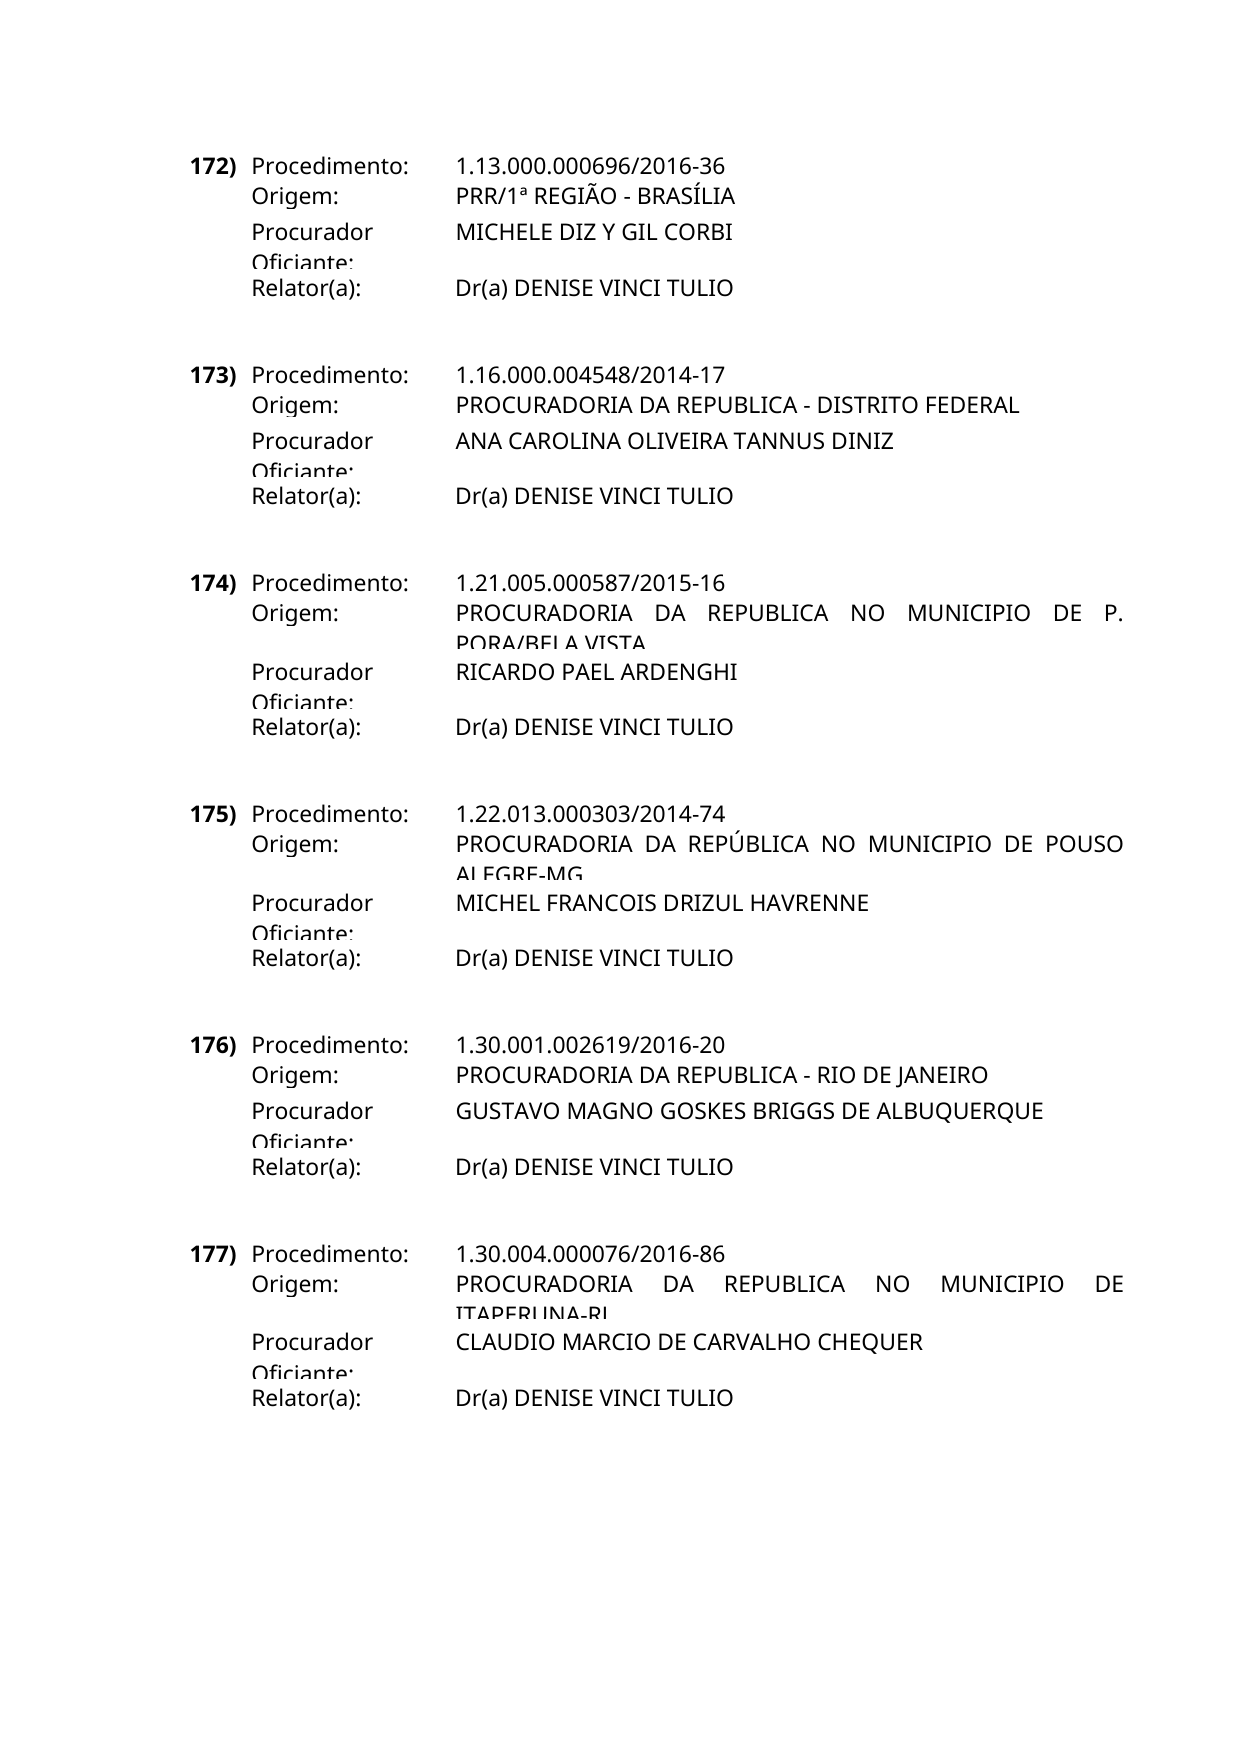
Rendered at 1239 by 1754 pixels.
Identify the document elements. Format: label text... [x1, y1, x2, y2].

table_cell [0, 626, 189, 648]
table_cell [1125, 741, 1239, 798]
table_cell 174) [189, 567, 251, 596]
table_cell [455, 1181, 1124, 1238]
table_cell Origem: [251, 389, 455, 417]
table_cell [251, 510, 455, 567]
table_cell [1125, 1268, 1239, 1296]
table_header Dr(a) DENISE VINCI TULIO [455, 942, 1122, 971]
table_cell [189, 656, 251, 707]
table_cell PROCURADORIA DA REPUBLICA NO MUNICIPIO DE P. PORA/BELA VISTA [455, 597, 1124, 648]
table_cell [0, 1319, 189, 1326]
table_cell 1.30.001.002619/2016-20 [455, 1029, 1124, 1058]
table_cell [189, 302, 251, 358]
table_cell [1125, 272, 1239, 302]
table_cell [1125, 359, 1239, 387]
table_cell [0, 272, 189, 302]
table_cell [1125, 828, 1239, 857]
table_cell [189, 209, 251, 216]
table_cell 177) [189, 1238, 251, 1266]
table_cell Procurador Oficiante: [251, 887, 455, 939]
table_header Dr(a) DENISE VINCI TULIO [455, 711, 1122, 740]
table_header Dr(a) DENISE VINCI TULIO [455, 1382, 1122, 1410]
table_cell [1125, 1151, 1239, 1181]
table_cell [0, 1382, 189, 1412]
table_cell [0, 972, 189, 1029]
table_cell [0, 857, 189, 879]
table_cell [189, 1382, 251, 1412]
table_cell Procedimento: [251, 1029, 455, 1058]
table_cell [1125, 1326, 1239, 1377]
table_cell [1125, 1382, 1239, 1412]
table_cell [1125, 626, 1239, 648]
table_cell [189, 1088, 251, 1095]
table_cell Procedimento: [251, 1238, 455, 1266]
table_cell [251, 1296, 455, 1319]
table_cell [0, 209, 189, 216]
table_cell [189, 1326, 251, 1377]
table_cell [0, 1059, 189, 1088]
table_cell [1125, 510, 1239, 567]
table_cell [251, 302, 455, 358]
table_cell [1125, 389, 1239, 417]
table_cell [1125, 597, 1239, 626]
table_cell [189, 972, 251, 1029]
table_cell PROCURADORIA DA REPUBLICA - DISTRITO FEDERAL [455, 389, 1124, 417]
table_cell [0, 510, 189, 567]
table_cell [0, 1151, 189, 1181]
table_header [1125, 0, 1239, 150]
table_cell [0, 1095, 189, 1146]
table_cell [0, 942, 189, 972]
table_cell [455, 648, 1124, 656]
table_cell [0, 417, 189, 424]
table_cell [1125, 480, 1239, 510]
table_cell [189, 1181, 251, 1238]
table_cell [1125, 1088, 1239, 1095]
table_header [251, 0, 455, 150]
table_cell [0, 887, 189, 938]
table_cell 175) [189, 798, 251, 827]
table_cell Procedimento: [251, 150, 455, 178]
table_cell [1125, 879, 1239, 887]
table_cell [189, 389, 251, 417]
table_cell [189, 857, 251, 879]
table_cell [189, 741, 251, 798]
table_cell PROCURADORIA DA REPUBLICA NO MUNICIPIO DE ITAPERUNA-RJ [455, 1268, 1124, 1319]
table_header [189, 0, 251, 150]
table_cell ANA CAROLINA OLIVEIRA TANNUS DINIZ [455, 425, 1124, 476]
table_cell 1.21.005.000587/2015-16 [455, 567, 1124, 596]
table_cell [0, 879, 189, 887]
table_cell [0, 1029, 189, 1058]
table_cell [1125, 1296, 1239, 1319]
table_cell [189, 1268, 251, 1296]
table_cell Procurador Oficiante: [251, 425, 455, 477]
table_cell Procedimento: [251, 359, 455, 387]
table_cell MICHELE DIZ Y GIL CORBI [455, 216, 1124, 267]
table_cell [251, 857, 455, 879]
table_cell [1125, 567, 1239, 596]
table_header Dr(a) DENISE VINCI TULIO [455, 480, 1122, 509]
table_cell [251, 972, 455, 1029]
table_cell PRR/1ª REGIÃO - BRASÍLIA [455, 180, 1124, 208]
table_header Dr(a) DENISE VINCI TULIO [455, 1151, 1122, 1179]
table_cell Procurador Oficiante: [251, 1095, 455, 1148]
table_cell [189, 216, 251, 267]
table_cell [251, 648, 455, 656]
table_cell [1125, 1095, 1239, 1146]
table_cell [455, 510, 1124, 567]
table_cell [455, 972, 1124, 1029]
table_cell [0, 1296, 189, 1319]
table_cell [1125, 1181, 1239, 1238]
table_cell [1125, 1059, 1239, 1088]
table_cell [251, 1319, 455, 1326]
table_cell [1125, 209, 1239, 216]
table_header Relator(a): [251, 1151, 455, 1179]
table_header [455, 0, 1124, 150]
table_cell [1125, 711, 1239, 741]
table_cell [455, 417, 1124, 424]
table_cell [251, 741, 455, 798]
table_cell [1125, 656, 1239, 707]
table_header [0, 0, 189, 150]
table_cell [189, 597, 251, 626]
table_cell [189, 1319, 251, 1326]
table_cell [189, 626, 251, 648]
table_cell [1125, 887, 1239, 938]
table_cell Procurador Oficiante: [251, 1326, 455, 1379]
table_cell Procedimento: [251, 798, 455, 827]
table_cell [1125, 1238, 1239, 1266]
table_cell [0, 798, 189, 827]
table_cell [455, 879, 1124, 887]
table_cell Procurador Oficiante: [251, 656, 455, 708]
table_cell [189, 648, 251, 656]
table_cell [1125, 798, 1239, 827]
table_cell [189, 942, 251, 972]
table_cell [0, 648, 189, 656]
table_cell [1125, 150, 1239, 178]
table_cell [189, 879, 251, 887]
table_cell [189, 272, 251, 302]
table_cell [1125, 972, 1239, 1029]
table_cell [251, 209, 455, 216]
table_cell Procedimento: [251, 567, 455, 596]
table_cell [0, 711, 189, 741]
table_cell [0, 1238, 189, 1266]
table_cell [1125, 417, 1239, 424]
table_header Relator(a): [251, 1382, 455, 1410]
table_cell [0, 359, 189, 387]
table_cell PROCURADORIA DA REPÚBLICA NO MUNICIPIO DE POUSO ALEGRE-MG [455, 828, 1124, 879]
table_cell [251, 1088, 455, 1095]
table_cell [1125, 942, 1239, 972]
table_cell [251, 1181, 455, 1238]
table_cell [455, 302, 1124, 358]
table_header Relator(a): [251, 272, 455, 300]
table_cell GUSTAVO MAGNO GOSKES BRIGGS DE ALBUQUERQUE [455, 1095, 1124, 1146]
table_cell [189, 180, 251, 208]
table_header Relator(a): [251, 711, 455, 740]
table_cell [189, 425, 251, 476]
table_cell CLAUDIO MARCIO DE CARVALHO CHEQUER [455, 1326, 1124, 1377]
table_cell [1125, 1029, 1239, 1058]
table_cell [189, 1296, 251, 1319]
table_header Relator(a): [251, 480, 455, 509]
table_cell [455, 1319, 1124, 1326]
table_cell 1.13.000.000696/2016-36 [455, 150, 1124, 178]
table_cell [1125, 180, 1239, 208]
table_cell [0, 1326, 189, 1377]
table_cell 173) [189, 359, 251, 387]
table_cell [0, 425, 189, 476]
table_cell [251, 417, 455, 424]
table_cell [0, 656, 189, 707]
table_cell [0, 567, 189, 596]
table_cell 172) [189, 150, 251, 178]
table_cell Procurador Oficiante: [251, 216, 455, 268]
table_cell [0, 1088, 189, 1095]
table_cell [189, 711, 251, 741]
table_cell [1125, 216, 1239, 267]
table_cell [189, 417, 251, 424]
table_cell 1.30.004.000076/2016-86 [455, 1238, 1124, 1266]
table_cell Origem: [251, 1268, 455, 1296]
table_cell 176) [189, 1029, 251, 1058]
table_cell Origem: [251, 180, 455, 208]
table_cell [455, 1088, 1124, 1095]
table_cell [0, 828, 189, 857]
table_cell [455, 741, 1124, 798]
table_cell [0, 302, 189, 358]
table_header Dr(a) DENISE VINCI TULIO [455, 272, 1122, 300]
table_cell [189, 510, 251, 567]
table_cell [1125, 648, 1239, 656]
table_cell [0, 180, 189, 208]
table_cell [0, 480, 189, 510]
table_cell MICHEL FRANCOIS DRIZUL HAVRENNE [455, 887, 1124, 938]
table_cell [251, 879, 455, 887]
table_cell PROCURADORIA DA REPUBLICA - RIO DE JANEIRO [455, 1059, 1124, 1088]
table_cell [189, 480, 251, 510]
table_cell [0, 1268, 189, 1296]
table_cell [189, 1095, 251, 1146]
table_cell [0, 389, 189, 417]
table_cell 1.22.013.000303/2014-74 [455, 798, 1124, 827]
table_cell Origem: [251, 597, 455, 626]
table_cell [189, 828, 251, 857]
table_header Relator(a): [251, 942, 455, 971]
table_cell [1125, 302, 1239, 358]
table_cell RICARDO PAEL ARDENGHI [455, 656, 1124, 707]
table_cell [0, 597, 189, 626]
table_cell [251, 626, 455, 648]
table_cell 1.16.000.004548/2014-17 [455, 359, 1124, 387]
table_cell [189, 887, 251, 938]
table_cell [189, 1151, 251, 1181]
table_cell [1125, 1319, 1239, 1326]
table_cell [189, 1059, 251, 1088]
table_cell Origem: [251, 828, 455, 857]
table_cell [0, 1181, 189, 1238]
table_cell [1125, 857, 1239, 879]
table_cell Origem: [251, 1059, 455, 1088]
table_cell [455, 209, 1124, 216]
table_cell [0, 150, 189, 178]
table_cell [0, 216, 189, 267]
table_cell [0, 741, 189, 798]
table_cell [1125, 425, 1239, 476]
